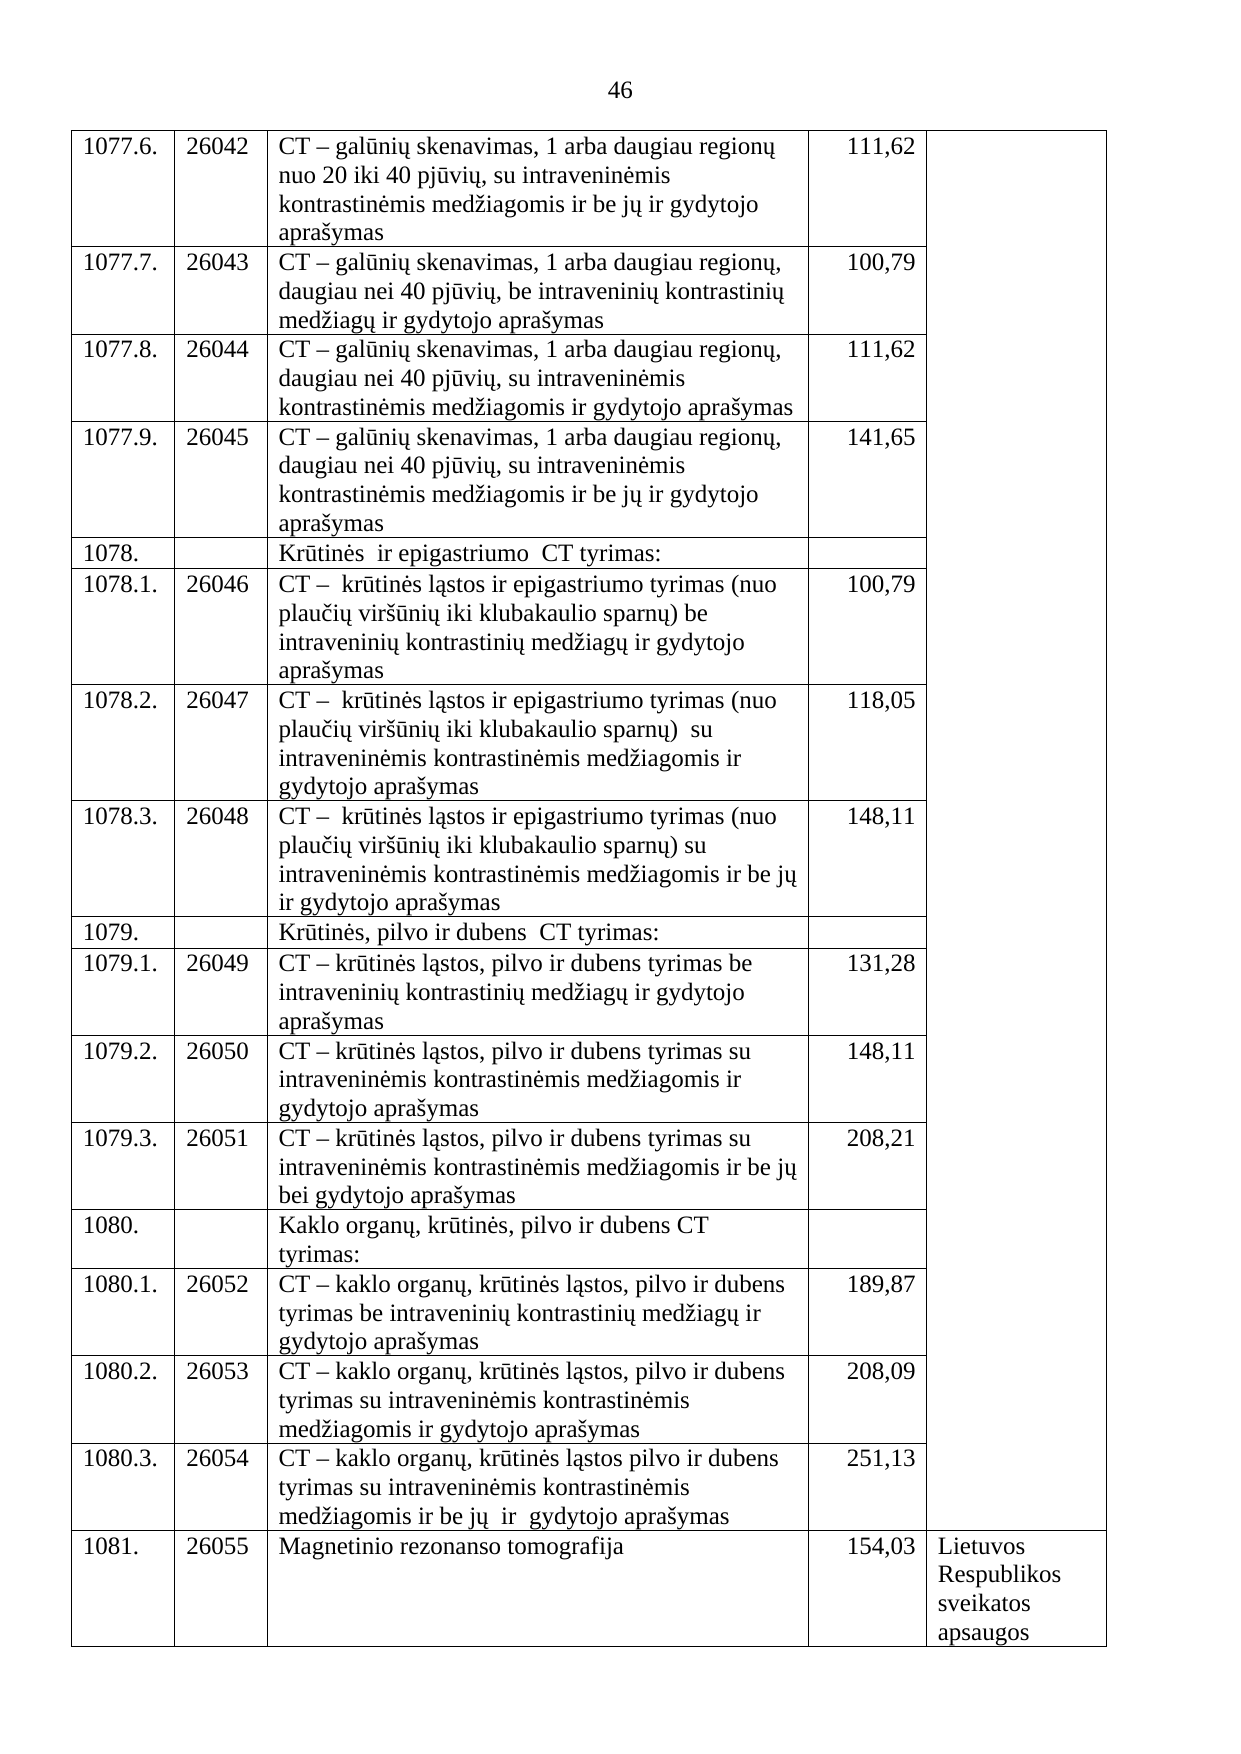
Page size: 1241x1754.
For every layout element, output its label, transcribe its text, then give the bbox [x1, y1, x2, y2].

table_cell 100,79 [809, 247, 926, 333]
table_cell 1078.3. [72, 801, 174, 916]
table_cell 1080.1. [72, 1269, 174, 1355]
table_cell [809, 1210, 926, 1268]
table_cell CT – galūnių skenavimas, 1 arba daugiau regionų, daugiau nei 40 pjūvių, su intraveninėmis kontrastinėmis medžiagomis ir be jų ir gydytojo aprašymas [268, 422, 808, 537]
table_cell 1079.1. [72, 949, 174, 1035]
table_cell 1078.1. [72, 569, 174, 684]
table_cell CT – krūtinės ląstos ir epigastriumo tyrimas (nuo plaučių viršūnių iki klubakaulio sparnų) be intraveninių kontrastinių medžiagų ir gydytojo aprašymas [268, 569, 808, 684]
table_cell Magnetinio rezonanso tomografija [268, 1531, 808, 1646]
table_cell 26042 [175, 131, 267, 246]
table_cell [1107, 130, 1120, 246]
table_cell 111,62 [809, 131, 926, 246]
table_cell 148,11 [809, 1036, 926, 1122]
table_cell 1077.7. [72, 247, 174, 333]
table_cell [1107, 1355, 1120, 1442]
table_cell CT – kaklo organų, krūtinės ląstos, pilvo ir dubens tyrimas su intraveninėmis kontrastinėmis medžiagomis ir gydytojo aprašymas [268, 1356, 808, 1442]
table_cell 1080.3. [72, 1444, 174, 1530]
table_cell 1077.6. [72, 131, 174, 246]
table_cell [1107, 334, 1120, 421]
table_cell 148,11 [809, 801, 926, 916]
table_cell 26049 [175, 949, 267, 1035]
table_cell CT – krūtinės ląstos, pilvo ir dubens tyrimas be intraveninių kontrastinių medžiagų ir gydytojo aprašymas [268, 949, 808, 1035]
table_cell CT – kaklo organų, krūtinės ląstos pilvo ir dubens tyrimas su intraveninėmis kontrastinėmis medžiagomis ir be jų ir gydytojo aprašymas [268, 1444, 808, 1530]
table_cell CT – krūtinės ląstos ir epigastriumo tyrimas (nuo plaučių viršūnių iki klubakaulio sparnų) su intraveninėmis kontrastinėmis medžiagomis ir be jų ir gydytojo aprašymas [268, 801, 808, 916]
table_cell [1107, 948, 1120, 1035]
table_cell 1080.2. [72, 1356, 174, 1442]
table_cell [1107, 684, 1120, 800]
table_cell 26050 [175, 1036, 267, 1122]
table_cell [1107, 1530, 1120, 1646]
table_cell [1107, 1122, 1120, 1209]
table_cell [1107, 1209, 1120, 1268]
table_cell 26051 [175, 1123, 267, 1209]
table_cell [809, 917, 926, 947]
table_cell 189,87 [809, 1269, 926, 1355]
table_cell CT – krūtinės ląstos, pilvo ir dubens tyrimas su intraveninėmis kontrastinėmis medžiagomis ir be jų bei gydytojo aprašymas [268, 1123, 808, 1209]
table_cell 208,21 [809, 1123, 926, 1209]
table_cell 1079.2. [72, 1036, 174, 1122]
table_cell Krūtinės ir epigastriumo CT tyrimas: [268, 538, 808, 568]
table_cell 1081. [72, 1531, 174, 1646]
table_cell 26053 [175, 1356, 267, 1442]
table_cell 1079. [72, 917, 174, 947]
table_cell Kaklo organų, krūtinės, pilvo ir dubens CT tyrimas: [268, 1210, 808, 1268]
table_cell 111,62 [809, 335, 926, 421]
table_cell 100,79 [809, 569, 926, 684]
table_cell [927, 131, 1106, 1530]
table_cell 131,28 [809, 949, 926, 1035]
table_cell 26047 [175, 685, 267, 800]
table_cell CT – galūnių skenavimas, 1 arba daugiau regionų, daugiau nei 40 pjūvių, su intraveninėmis kontrastinėmis medžiagomis ir gydytojo aprašymas [268, 335, 808, 421]
table_cell 1077.9. [72, 422, 174, 537]
table_cell CT – krūtinės ląstos ir epigastriumo tyrimas (nuo plaučių viršūnių iki klubakaulio sparnų) su intraveninėmis kontrastinėmis medžiagomis ir gydytojo aprašymas [268, 685, 808, 800]
table_cell [175, 1210, 267, 1268]
table_cell [175, 917, 267, 947]
table_cell 1078. [72, 538, 174, 568]
table_cell 26043 [175, 247, 267, 333]
table_cell [1107, 568, 1120, 684]
table_cell 208,09 [809, 1356, 926, 1442]
table_cell 26052 [175, 1269, 267, 1355]
table_cell [1107, 246, 1120, 333]
table_cell 26046 [175, 569, 267, 684]
table_cell 251,13 [809, 1444, 926, 1530]
table_cell [1107, 1035, 1120, 1122]
table_cell CT – galūnių skenavimas, 1 arba daugiau regionų nuo 20 iki 40 pjūvių, su intraveninėmis kontrastinėmis medžiagomis ir be jų ir gydytojo aprašymas [268, 131, 808, 246]
table_cell [1107, 800, 1120, 916]
table_cell [1107, 1268, 1120, 1355]
table_cell [175, 538, 267, 568]
table_cell 1080. [72, 1210, 174, 1268]
table_cell 26048 [175, 801, 267, 916]
table_cell [1107, 1443, 1120, 1530]
table_cell [1107, 916, 1120, 947]
table_cell [1107, 537, 1120, 568]
table_cell 26044 [175, 335, 267, 421]
table_cell [809, 538, 926, 568]
table_cell Lietuvos Respublikos sveikatos apsaugos [927, 1531, 1106, 1646]
table_cell 118,05 [809, 685, 926, 800]
table_cell Krūtinės, pilvo ir dubens CT tyrimas: [268, 917, 808, 947]
table_cell [1107, 421, 1120, 537]
table_cell 141,65 [809, 422, 926, 537]
table_cell CT – kaklo organų, krūtinės ląstos, pilvo ir dubens tyrimas be intraveninių kontrastinių medžiagų ir gydytojo aprašymas [268, 1269, 808, 1355]
table_cell 26054 [175, 1444, 267, 1530]
table_cell 1078.2. [72, 685, 174, 800]
table_cell 1079.3. [72, 1123, 174, 1209]
table_cell CT – galūnių skenavimas, 1 arba daugiau regionų, daugiau nei 40 pjūvių, be intraveninių kontrastinių medžiagų ir gydytojo aprašymas [268, 247, 808, 333]
table_cell 26045 [175, 422, 267, 537]
table_cell 1077.8. [72, 335, 174, 421]
table_cell CT – krūtinės ląstos, pilvo ir dubens tyrimas su intraveninėmis kontrastinėmis medžiagomis ir gydytojo aprašymas [268, 1036, 808, 1122]
table_cell 26055 [175, 1531, 267, 1646]
table_cell 154,03 [809, 1531, 926, 1646]
